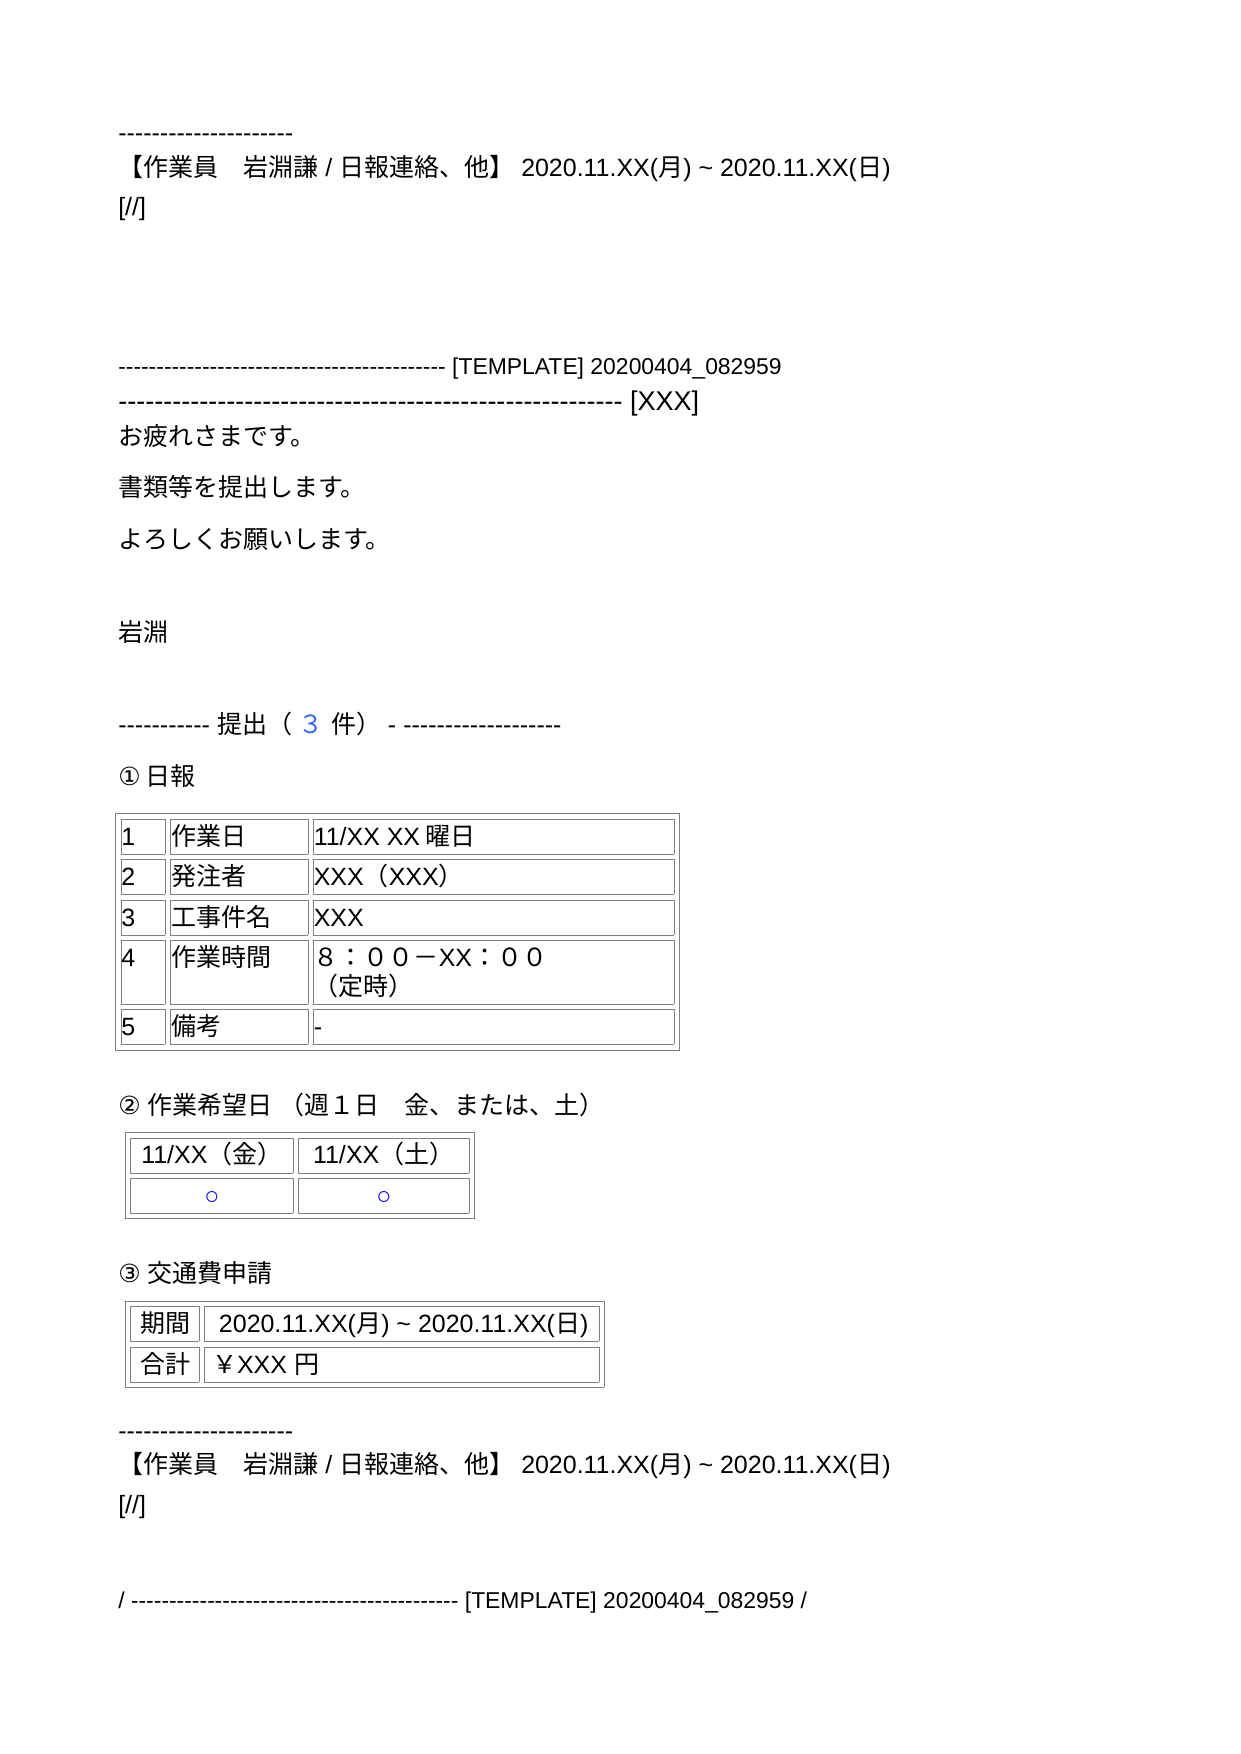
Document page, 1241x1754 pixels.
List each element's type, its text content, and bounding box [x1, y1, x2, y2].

table_cell XXX [310, 894, 677, 934]
text 書類等を提出します。 [118, 473, 1122, 502]
table_cell 5 [118, 1004, 168, 1044]
text / ------------------------------------------- [TEMPLATE] 20200404_082959 / [118, 1587, 1122, 1614]
text よろしくお願いします。 [118, 525, 1122, 554]
table_cell - [310, 1004, 677, 1044]
table_cell XXX（XXX） [310, 854, 677, 894]
table_header 11/XX（金） [128, 1133, 296, 1172]
text ③ 交通費申請 [118, 1259, 1122, 1288]
table_cell 発注者 [168, 854, 310, 894]
table_cell - [314, 1010, 674, 1044]
text 岩淵 [118, 618, 1122, 646]
table_header 2020.11.XX(月) ~ 2020.11.XX(日) [202, 1302, 602, 1341]
table_cell 備考 [168, 1004, 310, 1044]
table_header 11/XX XX曜日 [310, 814, 677, 854]
table_cell 2 [118, 854, 168, 894]
text [//] [118, 192, 1122, 221]
table_cell 4 [118, 935, 168, 1004]
table_header 1 [118, 814, 168, 854]
text 【作業員 岩淵謙 / 日報連絡、他】 2020.11.XX(月) ~ 2020.11.XX(日) [118, 1450, 1122, 1479]
table_cell ○ [128, 1173, 296, 1213]
text --------------------- [118, 1416, 1122, 1444]
text [//] [118, 1490, 1122, 1518]
table_cell ８：００－XX：００ （定時） [310, 935, 677, 1004]
table_cell 3 [118, 894, 168, 934]
table_cell ￥XXX 円 [202, 1341, 602, 1382]
table_cell 作業時間 [168, 935, 310, 1004]
text --------------------- [118, 118, 1122, 147]
table_cell 工事件名 [168, 894, 310, 934]
text ------------------------------------------- [TEMPLATE] 20200404_082959 [118, 353, 1122, 379]
text ①日報 [118, 762, 1122, 791]
table_header 作業日 [168, 814, 310, 854]
text 【作業員 岩淵謙 / 日報連絡、他】 2020.11.XX(月) ~ 2020.11.XX(日) [118, 153, 1122, 181]
text ② 作業希望日 （週１日 金、または、土） [118, 1091, 1122, 1119]
text -------------------------------------------------------- [XXX] [118, 384, 1122, 416]
table_cell ○ [296, 1173, 471, 1213]
table_header 11/XX（土） [296, 1133, 471, 1172]
text お疲れさまです。 [118, 422, 1122, 451]
text ----------- 提出（ ３ 件） - ------------------- [118, 710, 1122, 739]
table_header 期間 [128, 1302, 202, 1341]
table_cell 合計 [128, 1341, 202, 1382]
